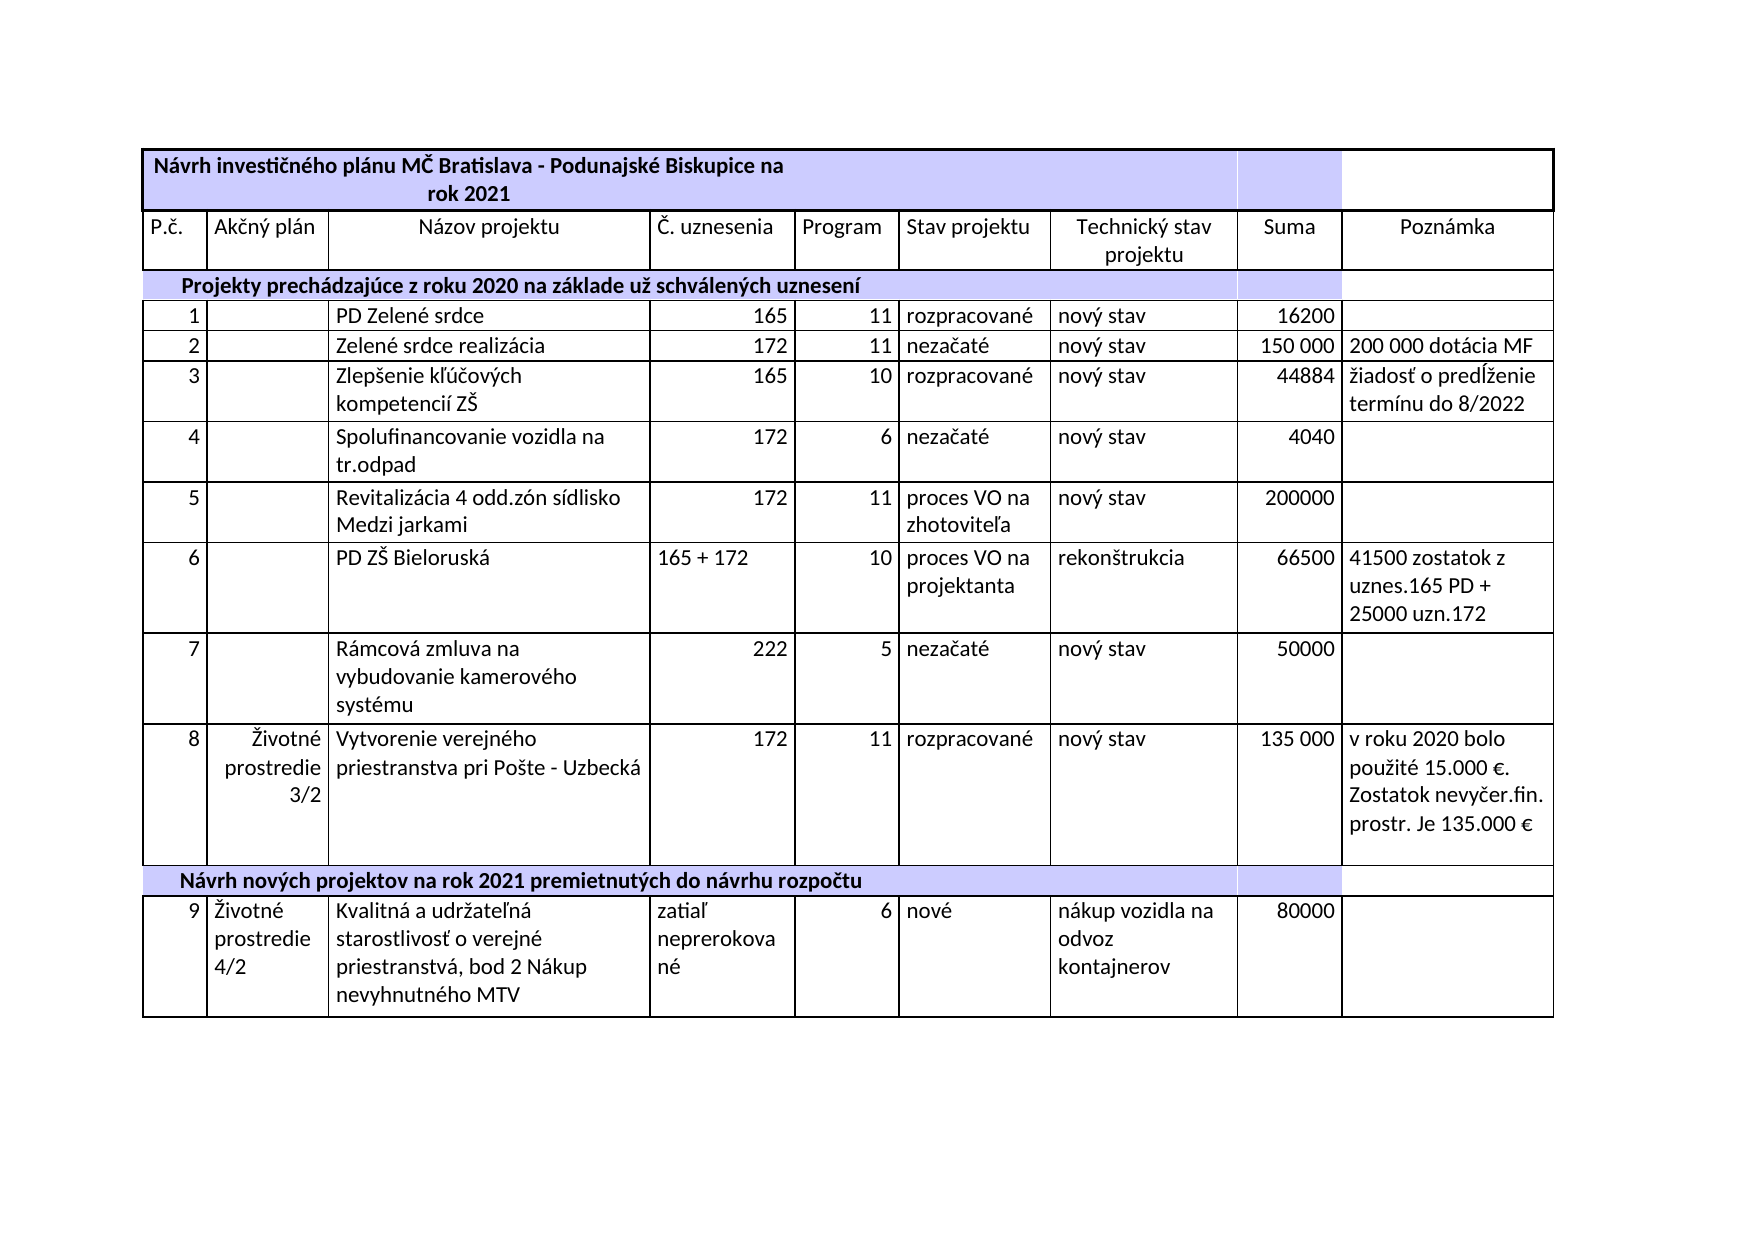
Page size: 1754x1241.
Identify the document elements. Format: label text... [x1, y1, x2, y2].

table_cell 172 [651, 331, 794, 360]
table_cell nový stav [1051, 422, 1237, 481]
table_cell nákup vozidla na odvoz kontajnerov [1051, 897, 1237, 1016]
table_cell 200 000 dotácia MF [1343, 331, 1553, 360]
table_cell [899, 271, 1051, 299]
table_cell 172 [651, 483, 794, 542]
table_header [1342, 151, 1552, 209]
table_cell Vytvorenie verejného priestranstva pri Pošte - Uzbecká [329, 725, 649, 865]
table_cell [208, 634, 328, 723]
table_cell nový stav [1051, 331, 1237, 360]
table_cell [1238, 271, 1342, 299]
table_cell Program [796, 212, 898, 269]
table_cell nový stav [1051, 362, 1237, 421]
table_cell 165 [651, 301, 794, 330]
table_cell [208, 362, 328, 421]
table_cell 5 [796, 634, 898, 723]
table_cell rozpracované [900, 725, 1050, 865]
table_cell Stav projektu [900, 212, 1050, 269]
table_cell Zelené srdce realizácia [329, 331, 649, 360]
table_cell 1 [144, 301, 206, 330]
table_cell nový stav [1051, 725, 1237, 865]
table_cell rozpracované [900, 301, 1050, 330]
table_cell Revitalizácia 4 odd.zón sídlisko Medzi jarkami [329, 483, 649, 542]
table_cell Návrh nových projektov na rok 2021 premietnutých do návrhu rozpočtu [143, 866, 899, 895]
table_cell [1343, 483, 1553, 542]
table_cell 11 [796, 301, 898, 330]
table_cell nezačaté [900, 331, 1050, 360]
table_cell Rámcová zmluva na vybudovanie kamerového systému [329, 634, 649, 723]
table_cell P.č. [144, 212, 206, 269]
table_cell Spolufinancovanie vozidla na tr.odpad [329, 422, 649, 481]
table_cell PD ZŠ Bieloruská [329, 543, 649, 632]
table_cell nový stav [1051, 301, 1237, 330]
table_cell Životné prostredie 4/2 [208, 897, 328, 1016]
table_cell Poznámka [1343, 212, 1553, 269]
table_cell 172 [651, 725, 794, 865]
table_cell [1343, 422, 1553, 481]
table_cell [1238, 866, 1342, 895]
table_cell 5 [144, 483, 206, 542]
table_cell 3 [144, 362, 206, 421]
table_cell 4040 [1238, 422, 1341, 481]
table_cell zatiaľ neprerokované [651, 897, 794, 1016]
table_cell 6 [796, 422, 898, 481]
table_header Návrh investičného plánu MČ Bratislava - Podunajské Biskupice na rok 2021 [144, 151, 795, 209]
table_cell [208, 301, 328, 330]
table_cell Životné prostredie 3/2 [208, 725, 328, 865]
table_cell 11 [796, 331, 898, 360]
table_header [1238, 151, 1342, 209]
table_cell Kvalitná a udržateľná starostlivosť o verejné priestranstvá, bod 2 Nákup nevyhnutného MTV [329, 897, 649, 1016]
table_cell 165 + 172 [651, 543, 794, 632]
table_cell PD Zelené srdce [329, 301, 649, 330]
table_cell 9 [144, 897, 206, 1016]
table_cell nový stav [1051, 634, 1237, 723]
table_cell nezačaté [900, 422, 1050, 481]
table_cell 200000 [1238, 483, 1341, 542]
table_cell [208, 483, 328, 542]
table_cell [208, 331, 328, 360]
table_cell 10 [796, 543, 898, 632]
table_cell Suma [1238, 212, 1341, 269]
table_cell [1342, 271, 1553, 299]
table_cell 44884 [1238, 362, 1341, 421]
table_cell 150 000 [1238, 331, 1341, 360]
table_cell 11 [796, 483, 898, 542]
table_header [899, 151, 1051, 209]
table_cell [1342, 866, 1553, 895]
table_cell Zlepšenie kľúčových kompetencií ZŠ [329, 362, 649, 421]
table_cell [208, 422, 328, 481]
table_cell rekonštrukcia [1051, 543, 1237, 632]
table_cell 6 [144, 543, 206, 632]
table_cell 222 [651, 634, 794, 723]
table_cell 16200 [1238, 301, 1341, 330]
table_cell nové [900, 897, 1050, 1016]
table_cell 41500 zostatok z uznes.165 PD + 25000 uzn.172 [1343, 543, 1553, 632]
table_cell 4 [144, 422, 206, 481]
table_cell 10 [796, 362, 898, 421]
table_cell žiadosť o predĺženie termínu do 8/2022 [1343, 362, 1553, 421]
table_cell 6 [796, 897, 898, 1016]
table_cell Akčný plán [208, 212, 328, 269]
table_cell 165 [651, 362, 794, 421]
table_cell [1051, 866, 1237, 895]
table_cell 172 [651, 422, 794, 481]
table_cell Názov projektu [329, 212, 649, 269]
table_cell 50000 [1238, 634, 1341, 723]
table_cell 7 [144, 634, 206, 723]
table_cell [1343, 897, 1553, 1016]
table_cell proces VO na zhotoviteľa [900, 483, 1050, 542]
table_cell nový stav [1051, 483, 1237, 542]
table_cell 66500 [1238, 543, 1341, 632]
table_cell proces VO na projektanta [900, 543, 1050, 632]
table_cell 8 [144, 725, 206, 865]
table_cell [1343, 634, 1553, 723]
table_cell v roku 2020 bolo použité 15.000 €. Zostatok nevyčer.fin. prostr. Je 135.000 € [1343, 725, 1553, 865]
table_cell [1051, 271, 1237, 299]
table_cell 135 000 [1238, 725, 1341, 865]
table_cell [208, 543, 328, 632]
table_cell Projekty prechádzajúce z roku 2020 na základe už schválených uznesení [143, 271, 899, 299]
table_cell 11 [796, 725, 898, 865]
table_cell rozpracované [900, 362, 1050, 421]
table_cell Č. uznesenia [651, 212, 794, 269]
table_cell 80000 [1238, 897, 1341, 1016]
table_cell [899, 866, 1051, 895]
table_cell nezačaté [900, 634, 1050, 723]
table_cell Technický stav projektu [1051, 212, 1237, 269]
table_header [1051, 151, 1237, 209]
table_cell 2 [144, 331, 206, 360]
table_header [795, 151, 899, 209]
table_cell [1343, 301, 1553, 330]
